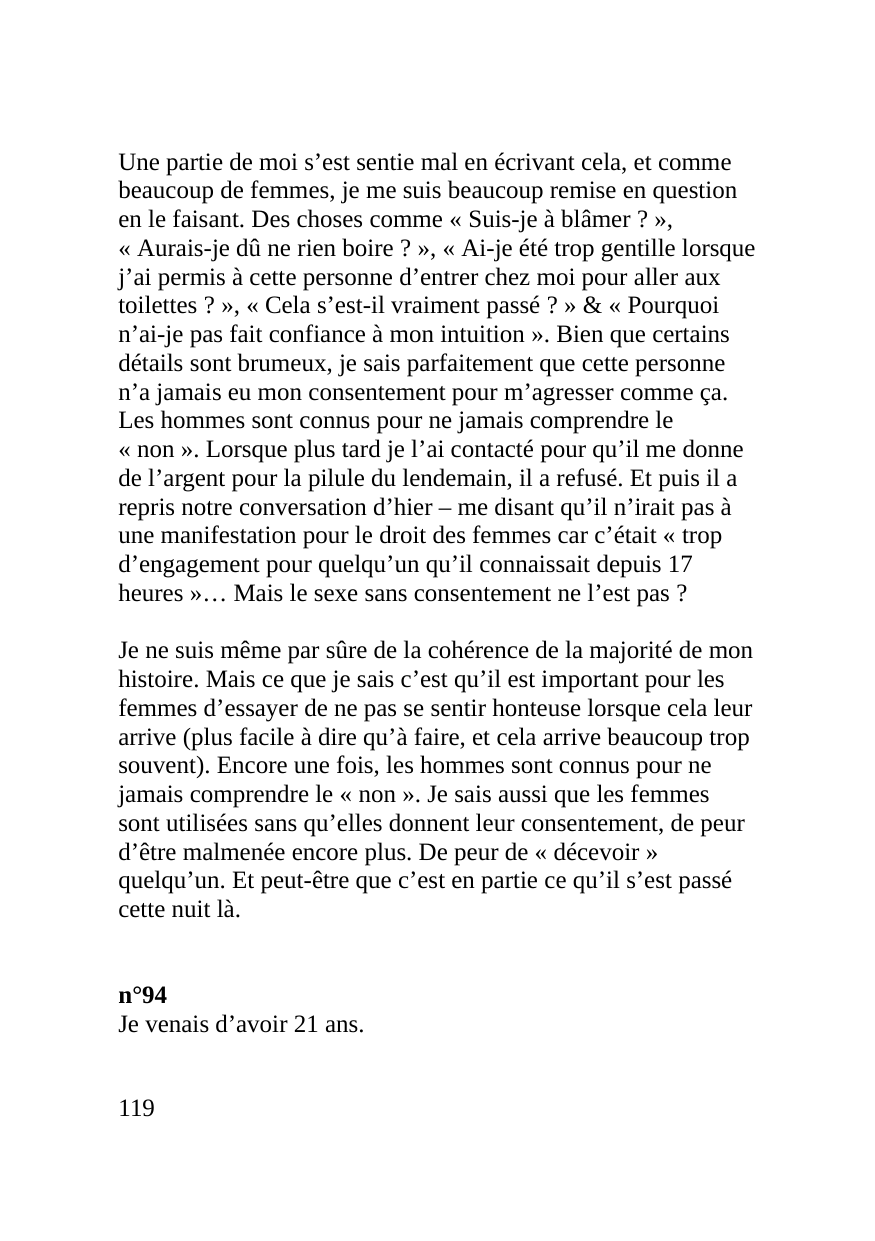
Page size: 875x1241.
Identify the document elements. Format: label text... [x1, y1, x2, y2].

text Je ne suis même par sûre de la cohérence de la majorité de mon histoire. Mais ce que je sais c’est qu’il est important pour les femmes d’essayer de ne pas se sentir honteuse lorsque cela leur arrive (plus facile à dire qu’à faire, et cela arrive beaucoup trop souvent). Encore une fois, les hommes sont connus pour ne jamais comprendre le « non ». Je sais aussi que les femmes sont utilisées sans qu’elles donnent leur consentement, de peur d’être malmenée encore plus. De peur de « décevoir » quelqu’un. Et peut-être que c’est en partie ce qu’il s’est passé cette nuit là. [118, 636, 756, 923]
text Une partie de moi s’est sentie mal en écrivant cela, et comme beaucoup de femmes, je me suis beaucoup remise en question en le faisant. Des choses comme « Suis-je à blâmer ? », « Aurais-je dû ne rien boire ? », « Ai-je été trop gentille lorsque j’ai permis à cette personne d’entrer chez moi pour aller aux toilettes ? », « Cela s’est-il vraiment passé ? » & « Pourquoi n’ai-je pas fait confiance à mon intuition ». Bien que certains détails sont brumeux, je sais parfaitement que cette personne n’a jamais eu mon consentement pour m’agresser comme ça. Les hommes sont connus pour ne jamais comprendre le « non ». Lorsque plus tard je l’ai contacté pour qu’il me donne de l’argent pour la pilule du lendemain, il a refusé. Et puis il a repris notre conversation d’hier – me disant qu’il n’irait pas à une manifestation pour le droit des femmes car c’était « trop d’engagement pour quelqu’un qu’il connaissait depuis 17 heures »… Mais le sexe sans consentement ne l’est pas ? [118, 147, 756, 607]
text n°94 [118, 981, 756, 1009]
text Je venais d’avoir 21 ans. [118, 1009, 756, 1038]
